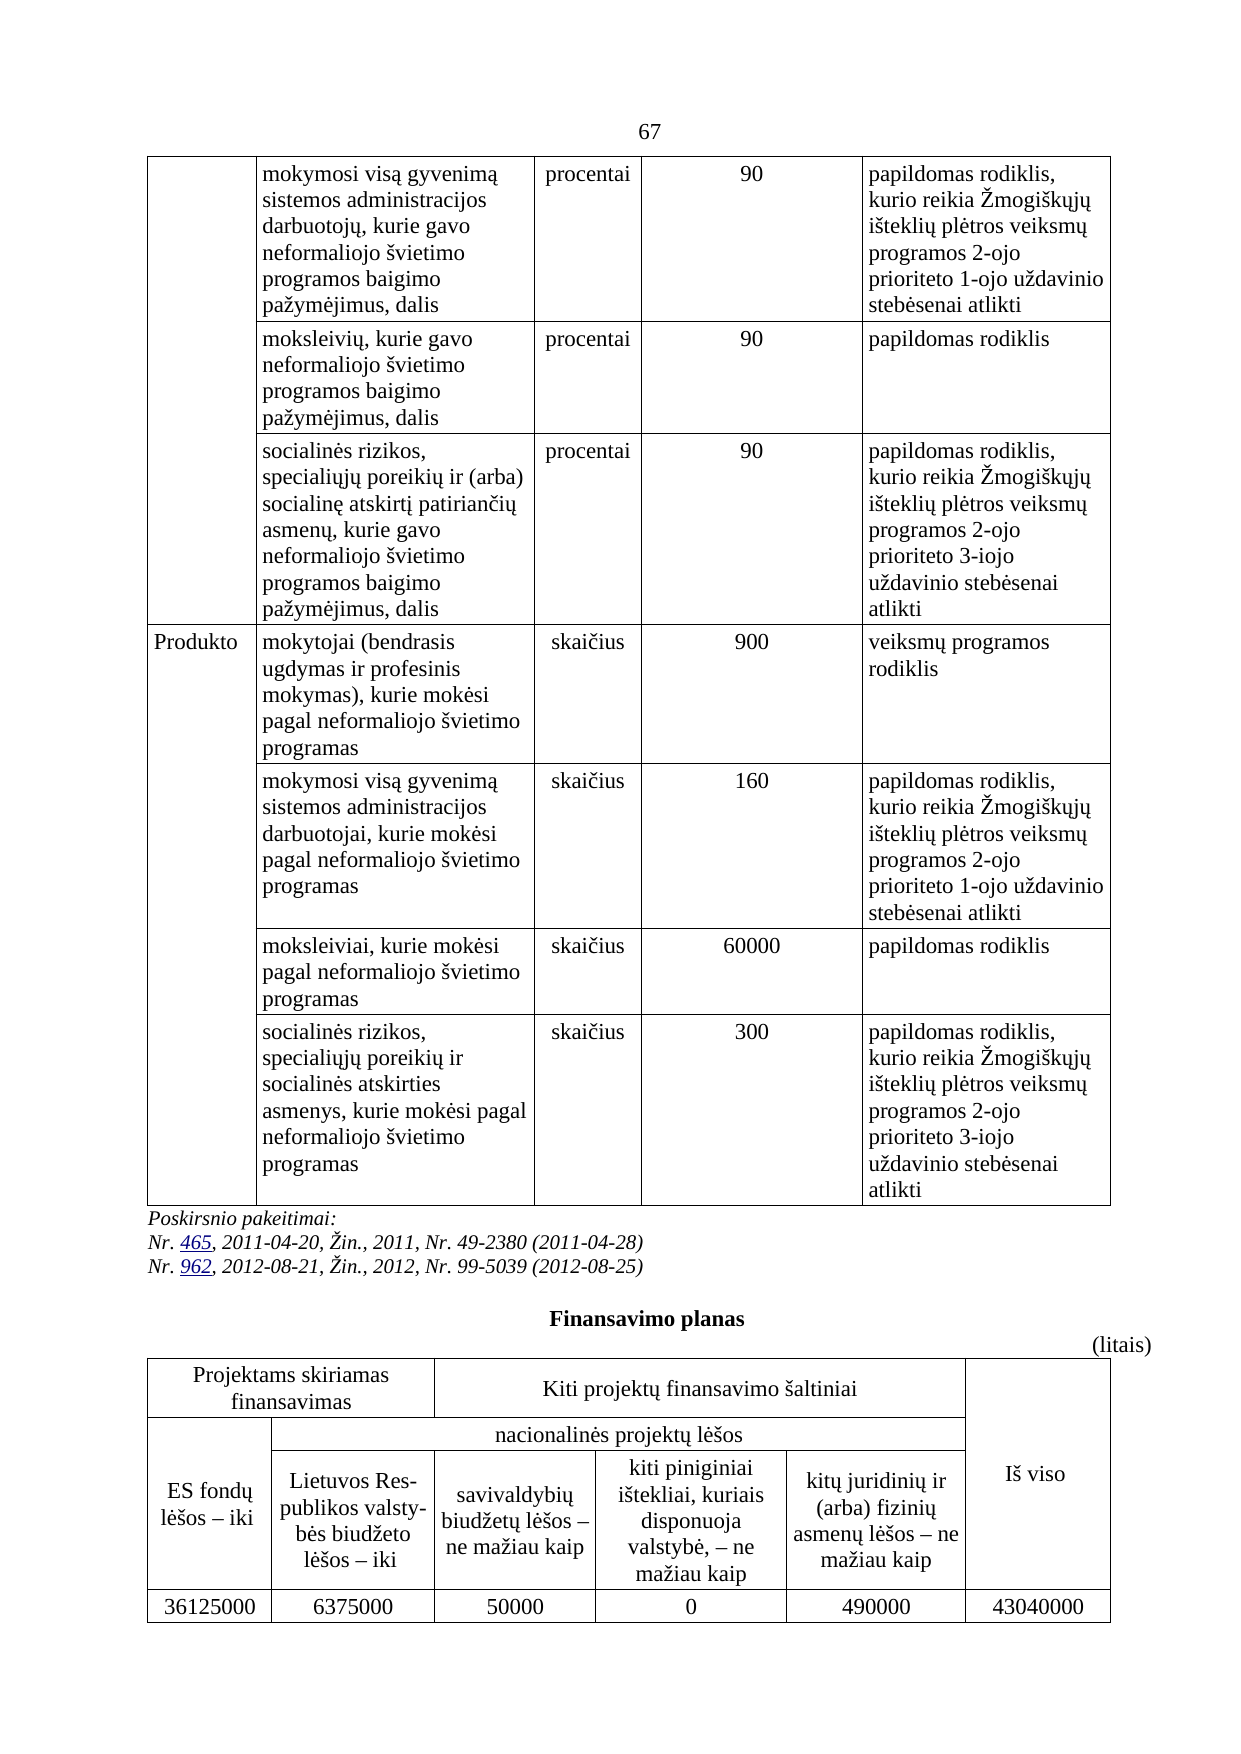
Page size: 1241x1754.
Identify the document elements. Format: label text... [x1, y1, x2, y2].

table_cell 60000 [642, 929, 862, 1014]
table_cell 43040000 [966, 1590, 1110, 1622]
text Finansavimo planas [148, 1305, 1152, 1331]
table_cell papildomas rodiklis, kurio reikia Žmogiškųjų išteklių plėtros veiksmų programos 2-ojo prioriteto 3-iojo uždavinio stebėsenai atlikti [863, 1015, 1110, 1205]
table_cell [148, 157, 256, 624]
table_cell moksleiviai, kurie mokėsi pagal neformaliojo švietimo programas [257, 929, 534, 1014]
table_cell papildomas rodiklis [863, 322, 1110, 433]
table_cell socialinės rizikos, specialiųjų poreikių ir socialinės atskirties asmenys, kurie mokėsi pagal neformaliojo švietimo programas [257, 1015, 534, 1205]
table_header Iš viso [966, 1359, 1110, 1589]
text Nr. 465, 2011-04-20, Žin., 2011, Nr. 49-2380 (2011-04-28) [148, 1230, 1152, 1254]
table_cell 0 [596, 1590, 786, 1622]
table_cell procentai [535, 434, 641, 624]
text Poskirsnio pakeitimai: [148, 1206, 1152, 1230]
table_cell skaičius [535, 929, 641, 1014]
table_cell papildomas rodiklis, kurio reikia Žmogiškųjų išteklių plėtros veiksmų programos 2-ojo prioriteto 3-iojo uždavinio stebėsenai atlikti [863, 434, 1110, 624]
table_header Projektams skiriamas finansavimas [148, 1359, 434, 1417]
table_cell papildomas rodiklis [863, 929, 1110, 1014]
table_header Kiti projektų finansavimo šaltiniai [435, 1359, 965, 1417]
table_cell 300 [642, 1015, 862, 1205]
table_cell mokymosi visą gyvenimą sistemos administracijos darbuotojų, kurie gavo neformaliojo švietimo programos baigimo pažymėjimus, dalis [257, 157, 534, 321]
table_cell skaičius [535, 1015, 641, 1205]
table_cell ES fondų lėšos – iki [148, 1418, 271, 1589]
table_cell 90 [642, 322, 862, 433]
table_cell papildomas rodiklis, kurio reikia Žmogiškųjų išteklių plėtros veiksmų programos 2-ojo prioriteto 1-ojo uždavinio stebėsenai atlikti [863, 764, 1110, 928]
table_cell 50000 [435, 1590, 595, 1622]
table_cell skaičius [535, 625, 641, 763]
table_cell 6375000 [272, 1590, 434, 1622]
table_cell 900 [642, 625, 862, 763]
table_cell Lietuvos Res­publikos valsty­bės biudžeto lėšos – iki [272, 1451, 434, 1589]
table_cell 90 [642, 157, 862, 321]
text (litais) [148, 1331, 1152, 1357]
table_cell mokytojai (bendrasis ugdymas ir profesinis mokymas), kurie mokėsi pagal neformaliojo švietimo programas [257, 625, 534, 763]
table_cell veiksmų programos rodiklis [863, 625, 1110, 763]
table_cell 490000 [787, 1590, 965, 1622]
table_cell procentai [535, 322, 641, 433]
text Nr. 962, 2012-08-21, Žin., 2012, Nr. 99-5039 (2012-08-25) [148, 1254, 1152, 1278]
table_cell procentai [535, 157, 641, 321]
table_cell kiti piniginiai ištekliai, kuriais disponuoja valstybė, – ne mažiau kaip [596, 1451, 786, 1589]
table_cell papildomas rodiklis, kurio reikia Žmogiškųjų išteklių plėtros veiksmų programos 2-ojo prioriteto 1-ojo uždavinio stebėsenai atlikti [863, 157, 1110, 321]
table_cell mokymosi visą gyvenimą sistemos administracijos darbuotojai, kurie mokėsi pagal neformaliojo švietimo programas [257, 764, 534, 928]
table_cell skaičius [535, 764, 641, 928]
table_cell kitų juridinių ir (arba) fizinių asmenų lėšos – ne mažiau kaip [787, 1451, 965, 1589]
table_cell socialinės rizikos, specialiųjų poreikių ir (arba) socialinę atskirtį patiriančių asmenų, kurie gavo neformaliojo švietimo programos baigimo pažymėjimus, dalis [257, 434, 534, 624]
table_cell 160 [642, 764, 862, 928]
table_cell savivaldybių biudžetų lėšos – ne mažiau kaip [435, 1451, 595, 1589]
table_cell 90 [642, 434, 862, 624]
table_cell nacionalinės projektų lėšos [272, 1418, 965, 1450]
table_cell 36125000 [148, 1590, 271, 1622]
table_cell moksleivių, kurie gavo neformaliojo švietimo programos baigimo pažymėjimus, dalis [257, 322, 534, 433]
table_cell Produkto [148, 625, 256, 1205]
